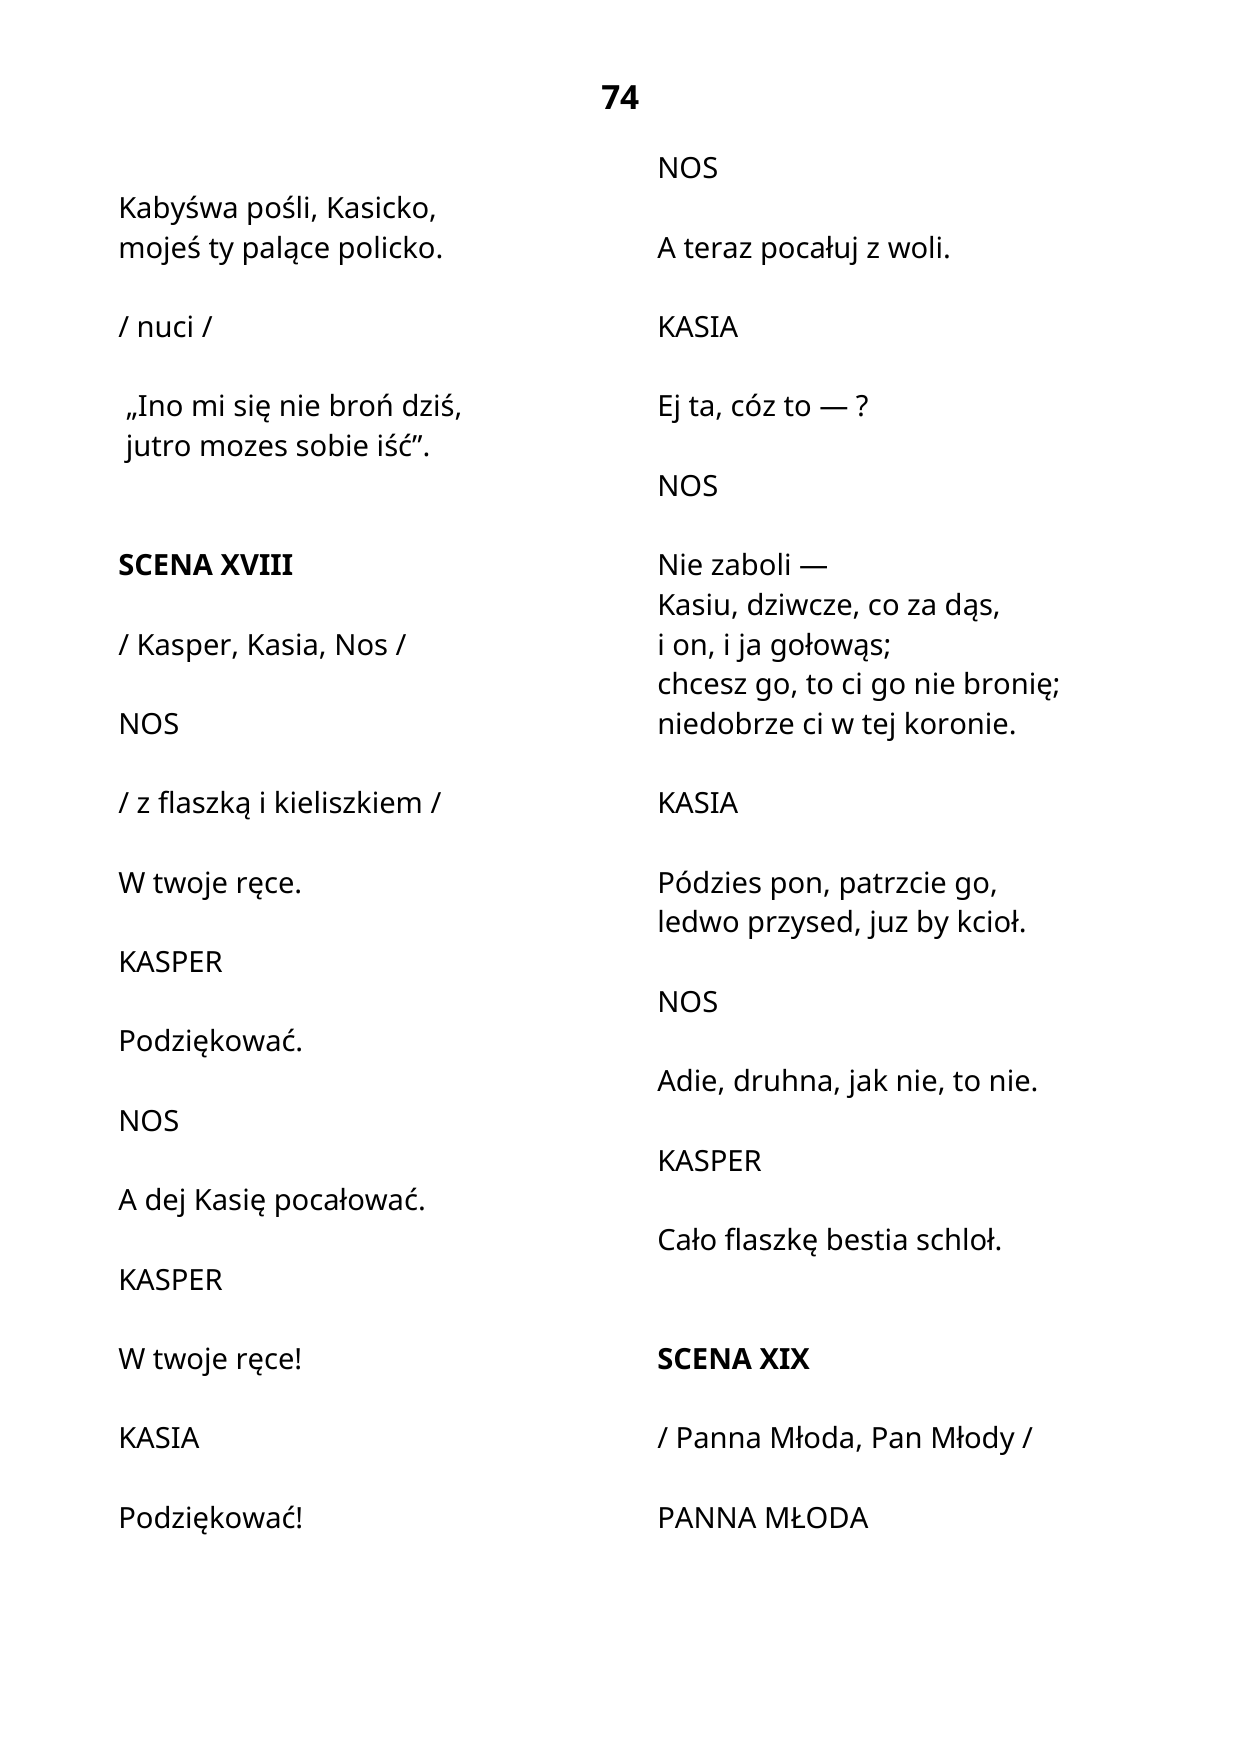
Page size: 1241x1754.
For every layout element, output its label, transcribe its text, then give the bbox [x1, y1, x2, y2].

text A dej Kasię pocałować. [118, 1179, 583, 1219]
text / Kasper, Kasia, Nos / [118, 624, 583, 663]
text Cało flaszkę bestia schloł. [657, 1219, 1122, 1259]
text W twoje ręce! [118, 1338, 583, 1378]
text / nuci / [118, 306, 583, 346]
text Kabyśwa pośli, Kasicko, [118, 187, 583, 227]
text mojeś ty palące policko. [118, 227, 583, 267]
text KASIA [657, 306, 1122, 346]
text NOS [118, 1100, 583, 1140]
text KASIA [657, 783, 1122, 822]
text A teraz pocałuj z woli. [657, 227, 1122, 267]
text SCENA XIX [657, 1338, 1122, 1378]
text Podziękować. [118, 1021, 583, 1060]
text NOS [657, 981, 1122, 1021]
text Podziękować! [118, 1497, 583, 1537]
text i on, i ja gołowąs; [657, 624, 1122, 663]
text NOS [118, 703, 583, 743]
text Pódzies pon, patrzcie go, [657, 862, 1122, 902]
text NOS [657, 465, 1122, 505]
text NOS [657, 148, 1122, 187]
text KASPER [657, 1140, 1122, 1179]
text chcesz go, to ci go nie bronię; [657, 663, 1122, 703]
text / z flaszką i kieliszkiem / [118, 783, 583, 822]
text ledwo przysed, juz by kcioł. [657, 902, 1122, 941]
text Nie zaboli — [657, 544, 1122, 584]
text Ej ta, cóz to — ? [657, 386, 1122, 425]
text / Panna Młoda, Pan Młody / [657, 1418, 1122, 1457]
text SCENA XVIII [118, 544, 583, 584]
text KASPER [118, 1259, 583, 1298]
text W twoje ręce. [118, 862, 583, 902]
text niedobrze ci w tej koronie. [657, 703, 1122, 743]
text KASPER [118, 941, 583, 981]
text jutro mozes sobie iść”. [118, 425, 583, 465]
text PANNA MŁODA [657, 1497, 1122, 1537]
text KASIA [118, 1418, 583, 1457]
text „Ino mi się nie broń dziś, [118, 386, 583, 425]
text Adie, druhna, jak nie, to nie. [657, 1060, 1122, 1100]
text Kasiu, dziwcze, co za dąs, [657, 584, 1122, 624]
